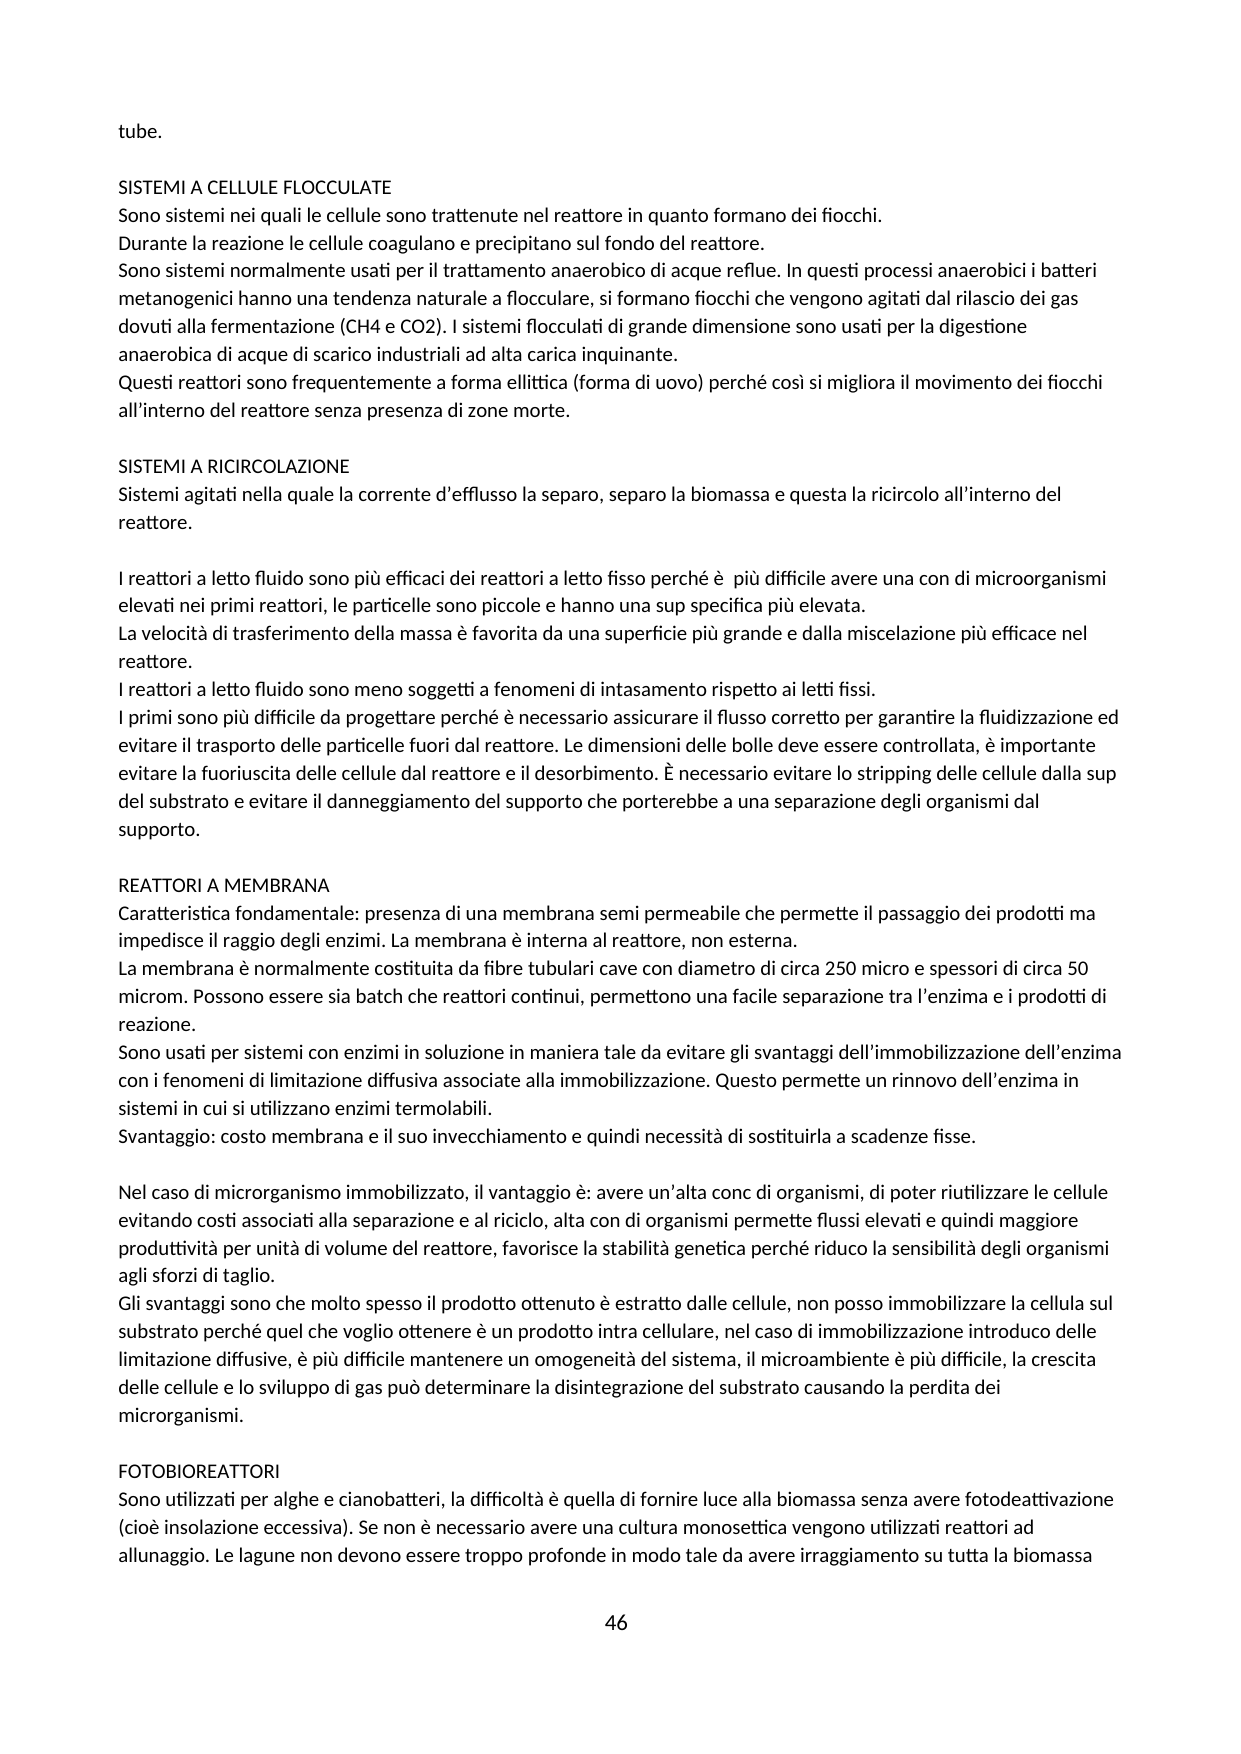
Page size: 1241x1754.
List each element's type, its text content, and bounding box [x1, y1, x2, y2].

text I primi sono più difficile da progettare perché è necessario assicurare il flusso corretto per garantire la fluidizzazione ed evitare il trasporto delle particelle fuori dal reattore. Le dimensioni delle bolle deve essere controllata, è importante evitare la fuoriuscita delle cellule dal reattore e il desorbimento. È necessario evitare lo stripping delle cellule dalla sup del substrato e evitare il danneggiamento del supporto che porterebbe a una separazione degli organismi dal supporto. REATTORI A MEMBRANA Caratteristica fondamentale: presenza di una membrana semi permeabile che permette il passaggio dei prodotti ma impedisce il raggio degli enzimi. La membrana è interna al reattore, non esterna. La membrana è normalmente costituita da fibre tubulari cave con diametro di circa 250 micro e spessori di circa 50 microm. Possono essere sia batch che reattori continui, permettono una facile separazione tra l’enzima e i prodotti di reazione. [118, 704, 1124, 1037]
text Sono usati per sistemi con enzimi in soluzione in maniera tale da evitare gli svantaggi dell’immobilizzazione dell’enzima con i fenomeni di limitazione diffusiva associate alla immobilizzazione. Questo permette un rinnovo dell’enzima in sistemi in cui si utilizzano enzimi termolabili. Svantaggio: costo membrana e il suo invecchiamento e quindi necessità di sostituirla a scadenze fisse. Nel caso di microrganismo immobilizzato, il vantaggio è: avere un’alta conc di organismi, di poter riutilizzare le cellule evitando costi associati alla separazione e al riciclo, alta con di organismi permette flussi elevati e quindi maggiore produttività per unità di volume del reattore, favorisce la stabilità genetica perché riduco la sensibilità degli organismi agli sforzi di taglio. Gli svantaggi sono che molto spesso il prodotto ottenuto è estratto dalle cellule, non posso immobilizzare la cellula sul substrato perché quel che voglio ottenere è un prodotto intra cellulare, nel caso di immobilizzazione introduco delle limitazione diffusive, è più difficile mantenere un omogeneità del sistema, il microambiente è più difficile, la crescita delle cellule e lo sviluppo di gas può determinare la disintegrazione del substrato causando la perdita dei microrganismi. FOTOBIOREATTORI Sono utilizzati per alghe e cianobatteri, la difficoltà è quella di fornire luce alla biomassa senza avere fotodeattivazione (cioè insolazione eccessiva). Se non è necessario avere una cultura monosettica vengono utilizzati reattori ad allunaggio. Le lagune non devono essere troppo profonde in modo tale da avere irraggiamento su tutta la biomassa [118, 1039, 1124, 1567]
text tube. SISTEMI A CELLULE FLOCCULATE Sono sistemi nei quali le cellule sono trattenute nel reattore in quanto formano dei fiocchi. Durante la reazione le cellule coagulano e precipitano sul fondo del reattore. Sono sistemi normalmente usati per il trattamento anaerobico di acque reflue. In questi processi anaerobici i batteri metanogenici hanno una tendenza naturale a flocculare, si formano fiocchi che vengono agitati dal rilascio dei gas dovuti alla fermentazione (CH4 e CO2). I sistemi flocculati di grande dimensione sono usati per la digestione anaerobica di acque di scarico industriali ad alta carica inquinante. Questi reattori sono frequentemente a forma ellittica (forma di uovo) perché così si migliora il movimento dei fiocchi all’interno del reattore senza presenza di zone morte. SISTEMI A RICIRCOLAZIONE Sistemi agitati nella quale la corrente d’efflusso la separo, separo la biomassa e questa la ricircolo all’interno del reattore. I reattori a letto fluido sono più efficaci dei reattori a letto fisso perché è più difficile avere una con di microorganismi elevati nei primi reattori, le particelle sono piccole e hanno una sup specifica più elevata. La velocità di trasferimento della massa è favorita da una superficie più grande e dalla miscelazione più efficace nel reattore. I reattori a letto fluido sono meno soggetti a fenomeni di intasamento rispetto ai letti fissi. [118, 118, 1124, 702]
